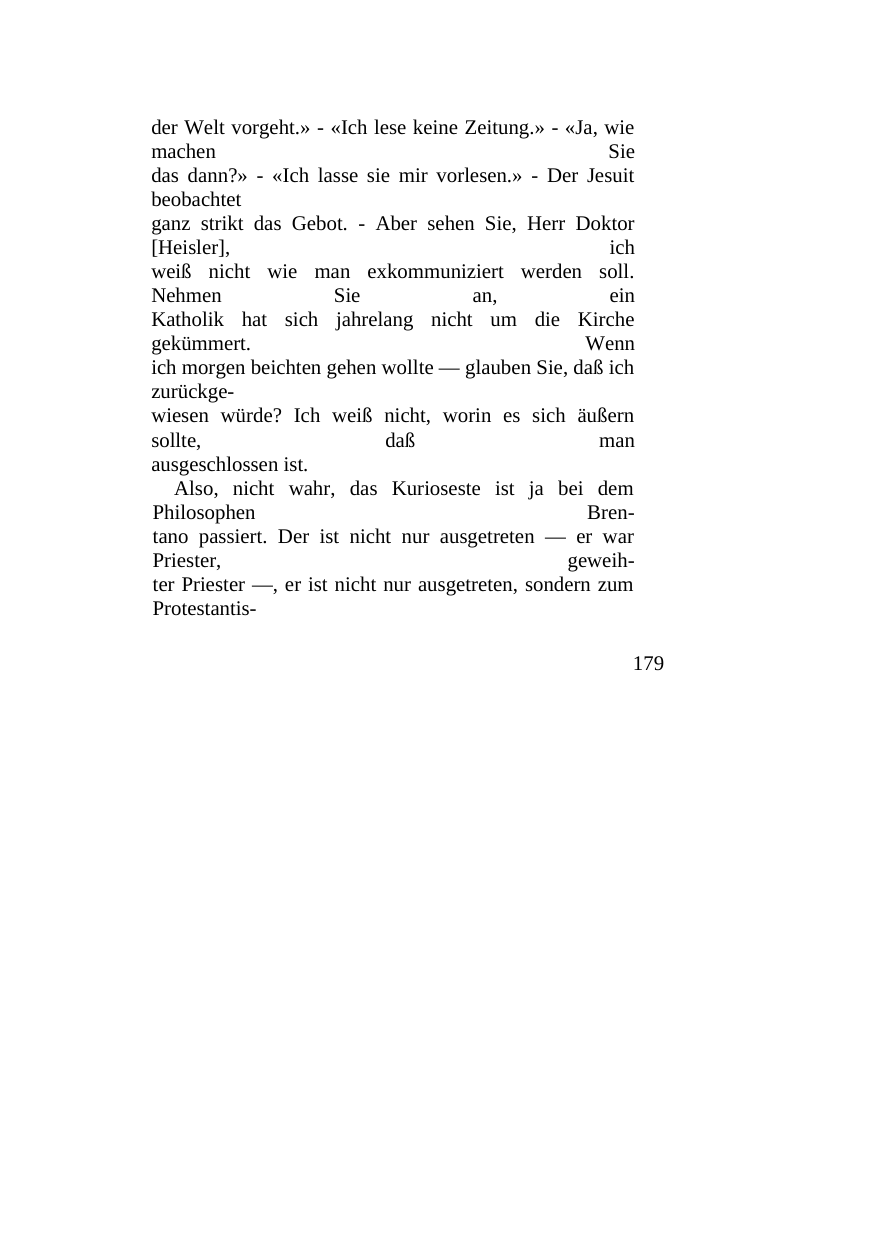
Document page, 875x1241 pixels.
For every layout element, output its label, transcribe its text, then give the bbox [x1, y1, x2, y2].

text der Welt vorgeht.» - «Ich lese keine Zeitung.» - «Ja, wie machen Sie das dann?» - «Ich lasse sie mir vorlesen.» - Der Jesuit beobachtet ganz strikt das Gebot. - Aber sehen Sie, Herr Doktor [Heisler], ich weiß nicht wie man exkommuniziert werden soll. Nehmen Sie an, ein Katholik hat sich jahrelang nicht um die Kirche gekümmert. Wenn ich morgen beichten gehen wollte — glauben Sie, daß ich zurückge- wiesen würde? Ich weiß nicht, worin es sich äußern sollte, daß man ausgeschlossen ist. [151, 115, 635, 476]
text Also, nicht wahr, das Kurioseste ist ja bei dem Philosophen Bren- tano passiert. Der ist nicht nur ausgetreten — er war Priester, geweih- ter Priester —, er ist nicht nur ausgetreten, sondern zum Protestantis- [152, 476, 634, 620]
text 179 [633, 651, 737, 675]
